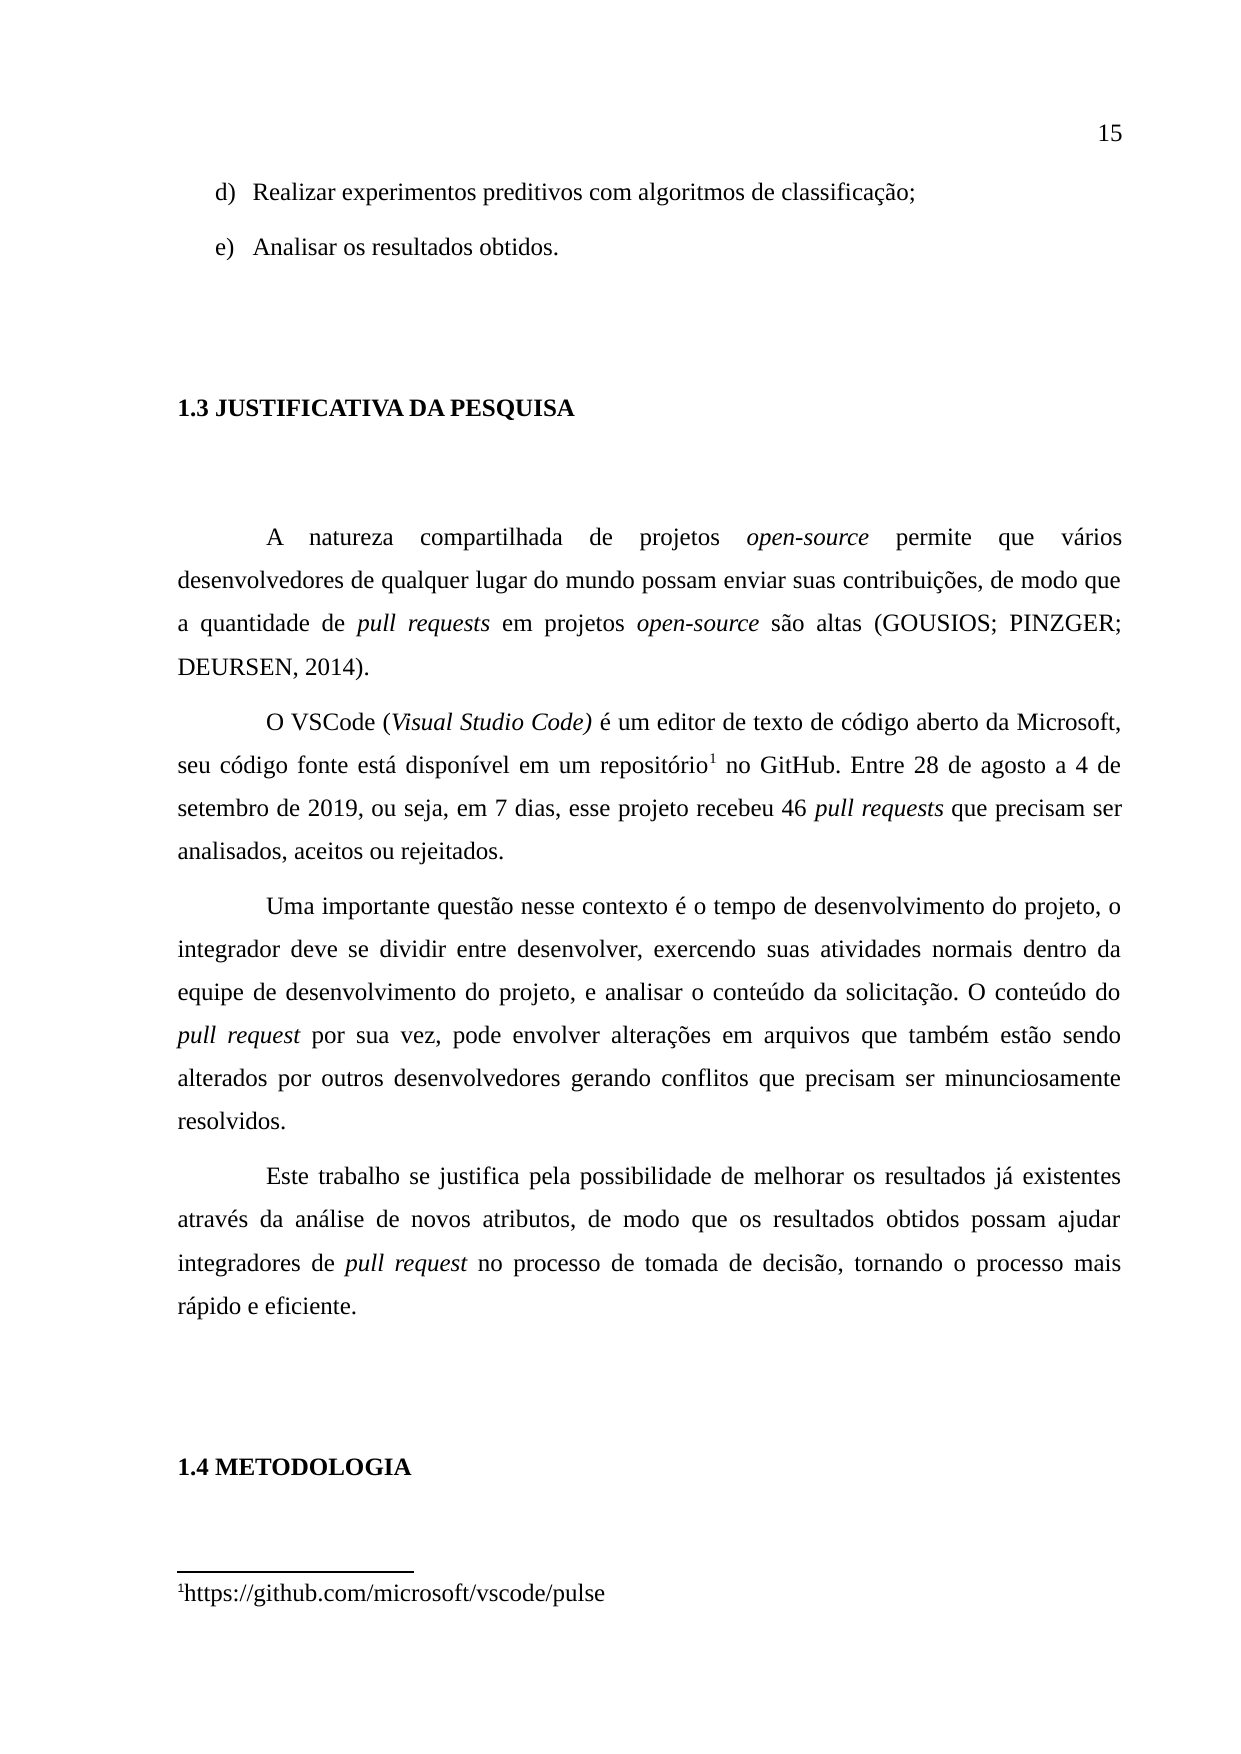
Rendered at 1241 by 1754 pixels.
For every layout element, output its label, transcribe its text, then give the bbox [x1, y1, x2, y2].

text A natureza compartilhada de projetos open-source permite que vários desenvolvedores de qualquer lugar do mundo possam enviar suas contribuições, de modo que a quantidade de pull requests em projetos open-source são altas (GOUSIOS; PINZGER; DEURSEN, 2014). [177, 522, 1122, 680]
text Uma importante questão nesse contexto é o tempo de desenvolvimento do projeto, o integrador deve se dividir entre desenvolver, exercendo suas atividades normais dentro da equipe de desenvolvimento do projeto, e analisar o conteúdo da solicitação. O conteúdo do pull request por sua vez, pode envolver alterações em arquivos que também estão sendo alterados por outros desenvolvedores gerando conflitos que precisam ser minunciosamente resolvidos. [177, 891, 1122, 1135]
text https://github.com/microsoft/vscode/pulse [177, 1578, 1122, 1606]
text 1.4 Metodologia [177, 1452, 1122, 1481]
text O VSCode (Visual Studio Code) é um editor de texto de código aberto da Microsoft, seu código fonte está disponível em um repositório no GitHub. Entre 28 de agosto a 4 de setembro de 2019, ou seja, em 7 dias, esse projeto recebeu 46 pull requests que precisam ser analisados, aceitos ou rejeitados. [177, 707, 1122, 865]
list Realizar experimentos preditivos com algoritmos de classificação; [215, 177, 1122, 206]
list Analisar os resultados obtidos. [215, 232, 1122, 261]
text 1.3 Justificativa da pesquisa [177, 393, 1122, 422]
text Este trabalho se justifica pela possibilidade de melhorar os resultados já existentes através da análise de novos atributos, de modo que os resultados obtidos possam ajudar integradores de pull request no processo de tomada de decisão, tornando o processo mais rápido e eficiente. [177, 1161, 1122, 1319]
